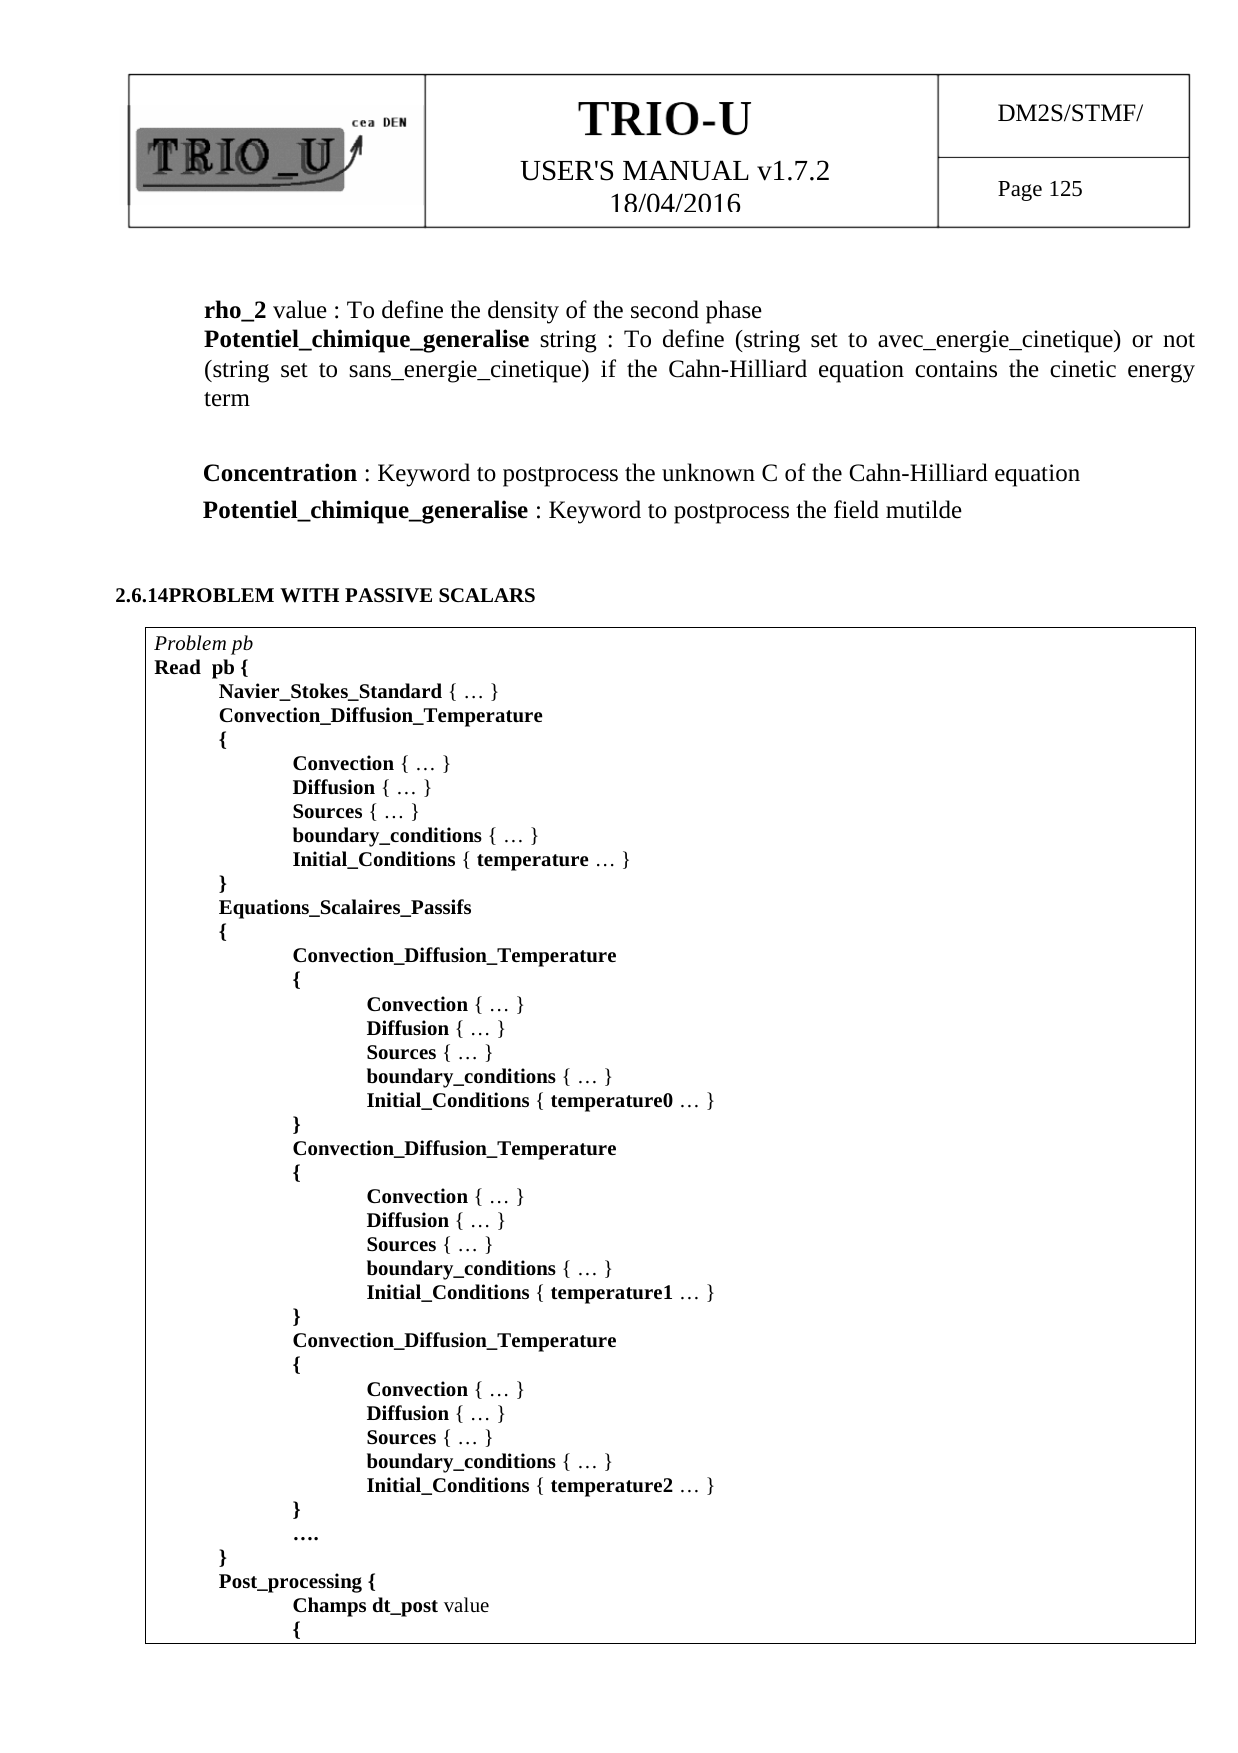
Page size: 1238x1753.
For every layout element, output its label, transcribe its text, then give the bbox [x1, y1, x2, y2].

text { [146, 1157, 1195, 1181]
text } [146, 868, 1195, 892]
text Sources { … } [146, 1036, 1195, 1060]
text Initial_Conditions { temperature … } [146, 844, 1195, 868]
text } [146, 1108, 1195, 1133]
text } [146, 1493, 1195, 1518]
text { [146, 1614, 1195, 1643]
text boundary_conditions { … } [146, 1060, 1195, 1084]
text Champs dt_post value [146, 1590, 1195, 1614]
text Convection { … } [146, 1373, 1195, 1397]
text Sources { … } [146, 1229, 1195, 1253]
text } [146, 1301, 1195, 1325]
text Convection_Diffusion_Temperature [146, 1133, 1195, 1157]
text Initial_Conditions { temperature1 … } [146, 1277, 1195, 1301]
text Convection_Diffusion_Temperature [146, 1325, 1195, 1349]
text { [146, 723, 1195, 748]
subtitle PROBLEM WITH PASSIVE SCALARS [115, 582, 1164, 606]
text Diffusion { … } [146, 1012, 1195, 1036]
text Potentiel_chimique_generalise string : To define (string set to avec_energie_cinetique) or not (string set to sans_energie_cinetique) if the Cahn-Hilliard equation contains the cinetic energy term [204, 324, 1196, 412]
text { [146, 916, 1195, 940]
text boundary_conditions { … } [146, 820, 1195, 844]
text Convection { … } [146, 1181, 1195, 1205]
text Sources { … } [146, 796, 1195, 820]
text Convection_Diffusion_Temperature [146, 940, 1195, 964]
text …. [146, 1518, 1195, 1542]
text Sources { … } [146, 1421, 1195, 1445]
text boundary_conditions { … } [146, 1445, 1195, 1469]
text { [146, 1349, 1195, 1373]
text Navier_Stokes_Standard { … } [146, 675, 1195, 699]
text } [146, 1542, 1195, 1566]
text Potentiel_chimique_generalise : Keyword to postprocess the field mutilde [203, 487, 1165, 524]
text boundary_conditions { … } [146, 1253, 1195, 1277]
text rho_2 value : To define the density of the second phase [204, 295, 1196, 324]
text Equations_Scalaires_Passifs [146, 892, 1195, 916]
text Diffusion { … } [146, 1397, 1195, 1421]
text { [146, 964, 1195, 988]
text Read pb { [146, 651, 1195, 675]
text Convection { … } [146, 988, 1195, 1012]
text Post_processing { [146, 1566, 1195, 1590]
text Diffusion { … } [146, 772, 1195, 796]
text Convection { … } [146, 748, 1195, 772]
text Initial_Conditions { temperature0 … } [146, 1084, 1195, 1108]
text Problem pb [146, 628, 1195, 651]
text Diffusion { … } [146, 1205, 1195, 1229]
text Initial_Conditions { temperature2 … } [146, 1469, 1195, 1493]
text Concentration : Keyword to postprocess the unknown C of the Cahn-Hilliard equation [203, 449, 1165, 487]
text Convection_Diffusion_Temperature [146, 699, 1195, 723]
